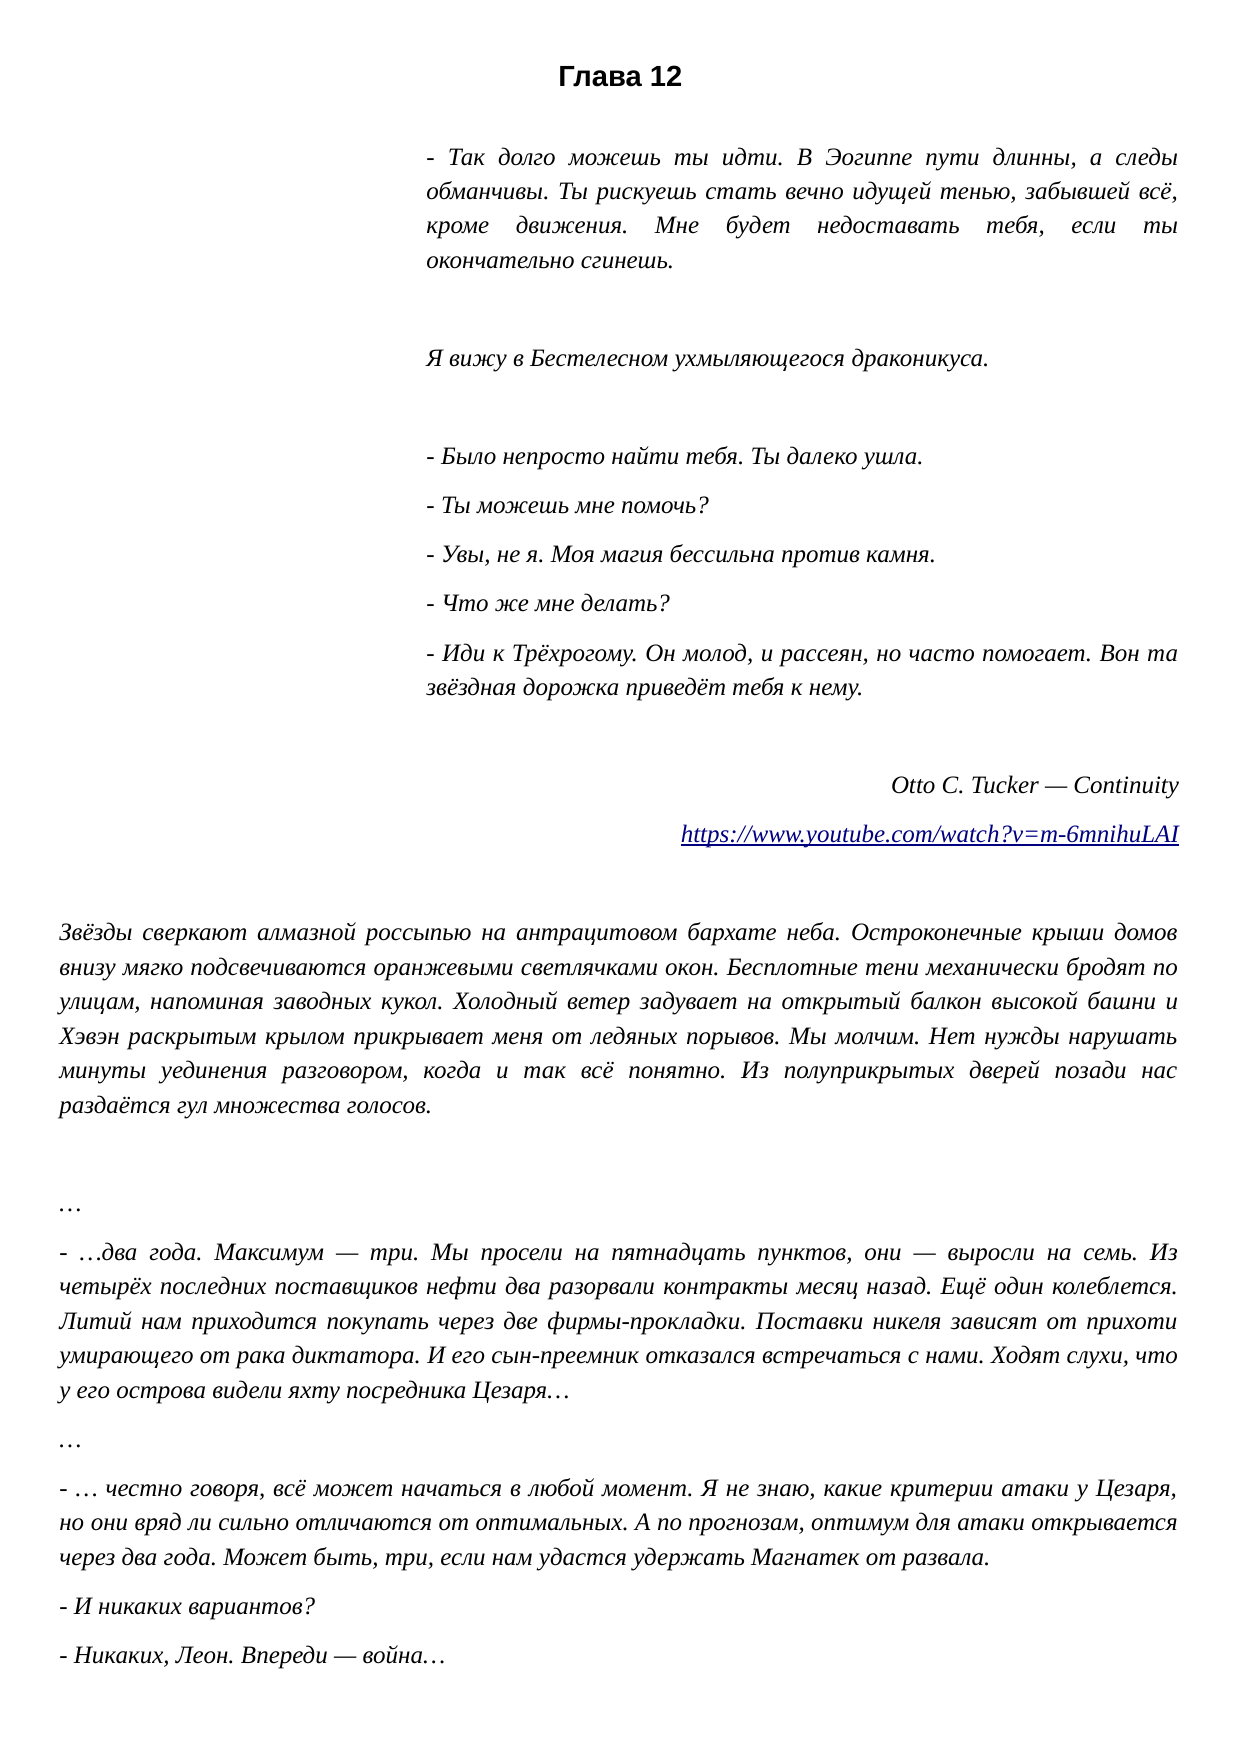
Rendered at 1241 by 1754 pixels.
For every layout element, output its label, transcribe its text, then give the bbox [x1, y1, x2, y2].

text Otto C. Tucker — Continuity [59, 770, 1181, 799]
text - Так долго можешь ты идти. В Эогиппе пути длинны, а следы обманчивы. Ты рискуешь стать вечно идущей тенью, забывшей всё, кроме движения. Мне будет недоставать тебя, если ты окончательно сгинешь. [426, 142, 1181, 274]
text - Иди к Трёхрогому. Он молод, и рассеян, но часто помогает. Вон та звёздная дорожка приведёт тебя к нему. [426, 638, 1181, 701]
text - Что же мне делать? [426, 588, 1181, 617]
text https://www.youtube.com/watch?v=m-6mnihuLAI [59, 819, 1181, 848]
text - Ты можешь мне помочь? [426, 490, 1181, 519]
text Я вижу в Бестелесном ухмыляющегося драконикуса. [426, 343, 1181, 372]
text … [59, 1188, 1181, 1217]
subtitle Глава 12 [59, 59, 1181, 93]
text - …два года. Максимум — три. Мы просели на пятнадцать пунктов, они — выросли на семь. Из четырёх последних поставщиков нефти два разорвали контракты месяц назад. Ещё один колеблется. Литий нам приходится покупать через две фирмы-прокладки. Поставки никеля зависят от прихоти умирающего от рака диктатора. И его сын-преемник отказался встречаться с нами. Ходят слухи, что у его острова видели яхту посредника Цезаря… [59, 1237, 1181, 1404]
text - Было непросто найти тебя. Ты далеко ушла. [426, 441, 1181, 470]
text Звёзды сверкают алмазной россыпью на антрацитовом бархате неба. Остроконечные крыши домов внизу мягко подсвечиваются оранжевыми светлячками окон. Бесплотные тени механически бродят по улицам, напоминая заводных кукол. Холодный ветер задувает на открытый балкон высокой башни и Хэвэн раскрытым крылом прикрывает меня от ледяных порывов. Мы молчим. Нет нужды нарушать минуты уединения разговором, когда и так всё понятно. Из полуприкрытых дверей позади нас раздаётся гул множества голосов. [59, 917, 1181, 1118]
text - И никаких вариантов? [59, 1591, 1181, 1620]
text - Увы, не я. Моя магия бессильна против камня. [426, 539, 1181, 568]
text … [59, 1424, 1181, 1453]
text - Никаких, Леон. Впереди — война… [59, 1640, 1181, 1669]
text - … честно говоря, всё может начаться в любой момент. Я не знаю, какие критерии атаки у Цезаря, но они вряд ли сильно отличаются от оптимальных. А по прогнозам, оптимум для атаки открывается через два года. Может быть, три, если нам удастся удержать Магнатек от развала. [59, 1473, 1181, 1571]
